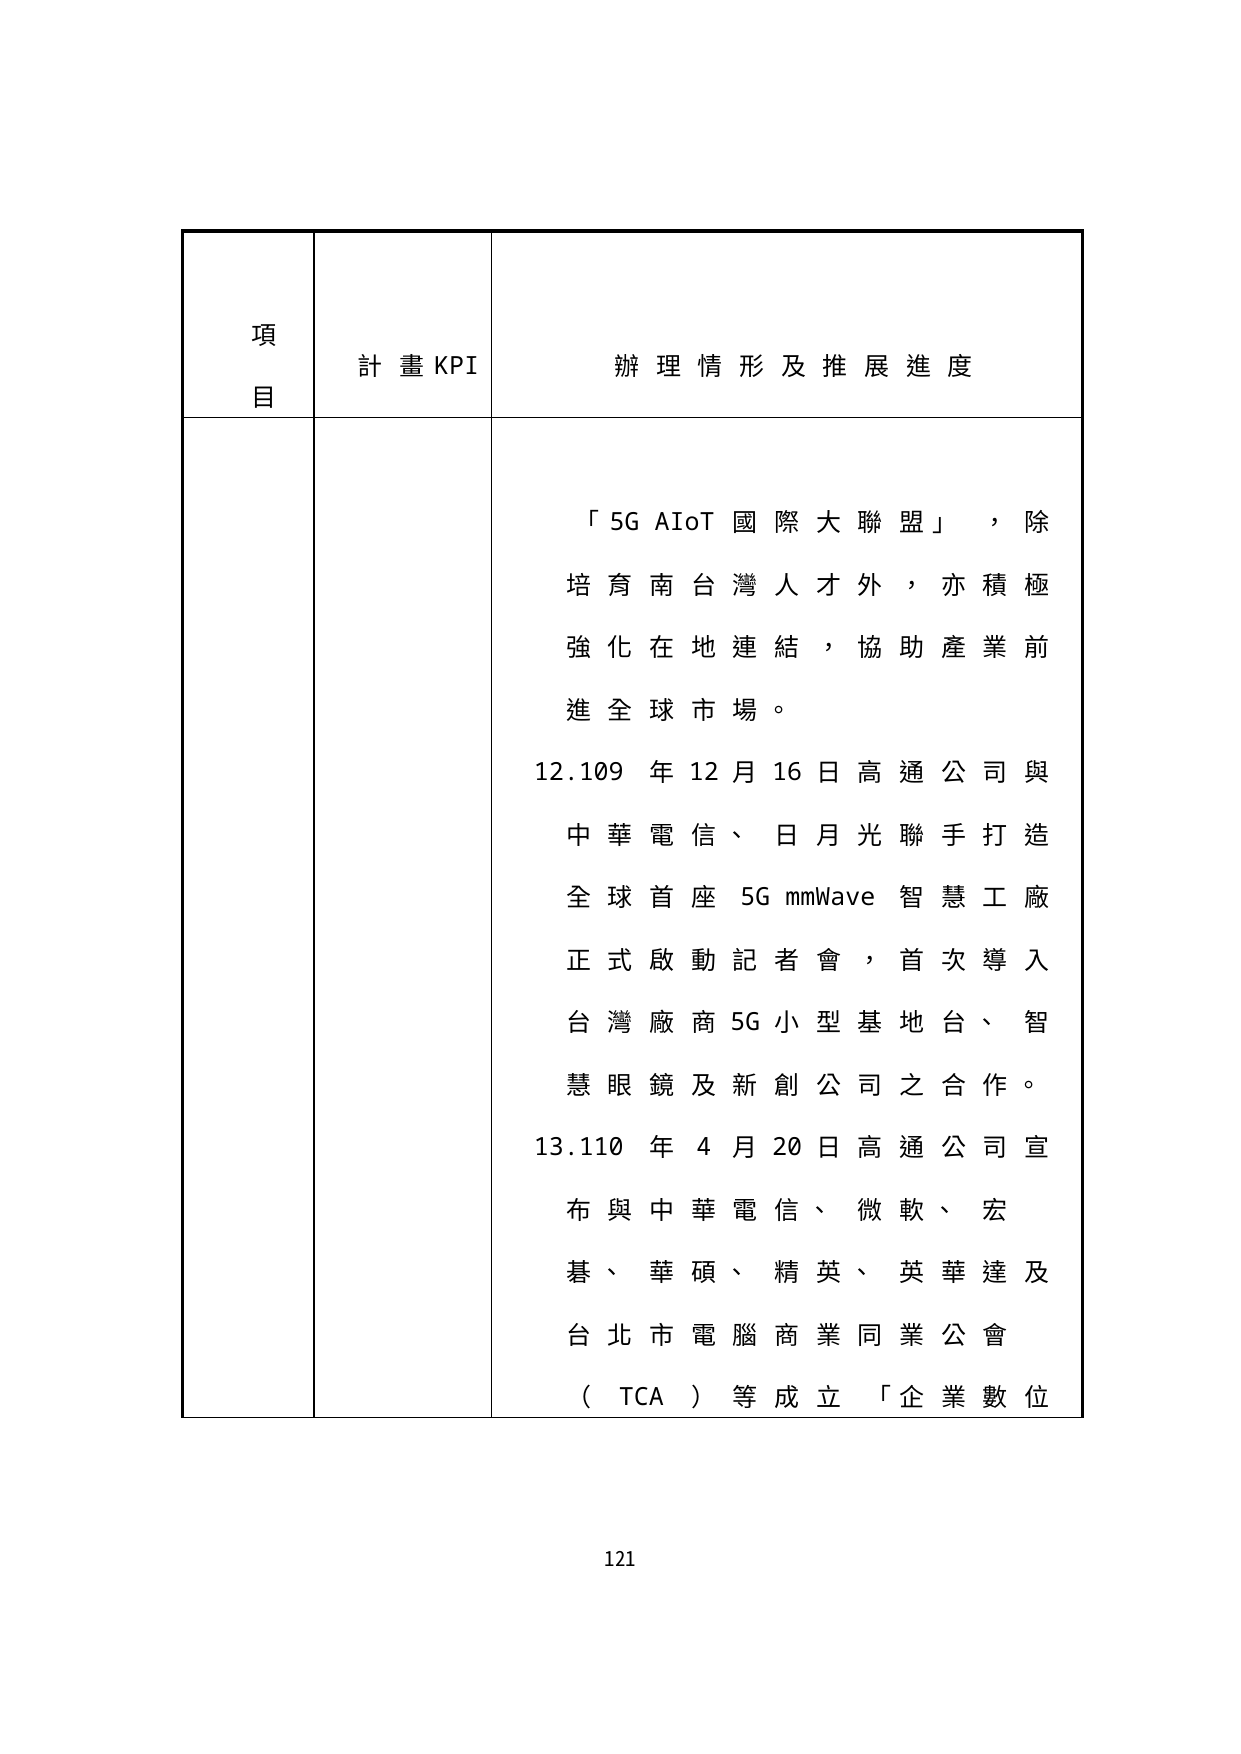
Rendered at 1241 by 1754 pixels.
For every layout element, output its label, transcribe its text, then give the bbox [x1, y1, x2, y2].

table_header 項目 [184, 233, 313, 417]
table_cell 「5G AIoT國際大聯盟」，除培育南台灣人才外，亦積極強化在地連結，協助產業前進全球市場。 12.109年12月16日高通公司與中華電信、日月光聯手打造全球首座5G mmWave智慧工廠正式啟動記者會，首次導入台灣廠商5G小型基地台、智慧眼鏡及新創公司之合作。 13.110年4月20日高通公司宣布與中華電信、微軟、宏碁、華碩、精英、英華達及台北市電腦商業同業公會（TCA）等成立「企業數位 [492, 418, 1081, 1417]
table_header 計畫KPI [315, 233, 491, 417]
table_header 辦理情形及推展進度 [492, 233, 1081, 417]
table_cell [315, 418, 491, 1417]
table_cell [184, 418, 313, 1417]
